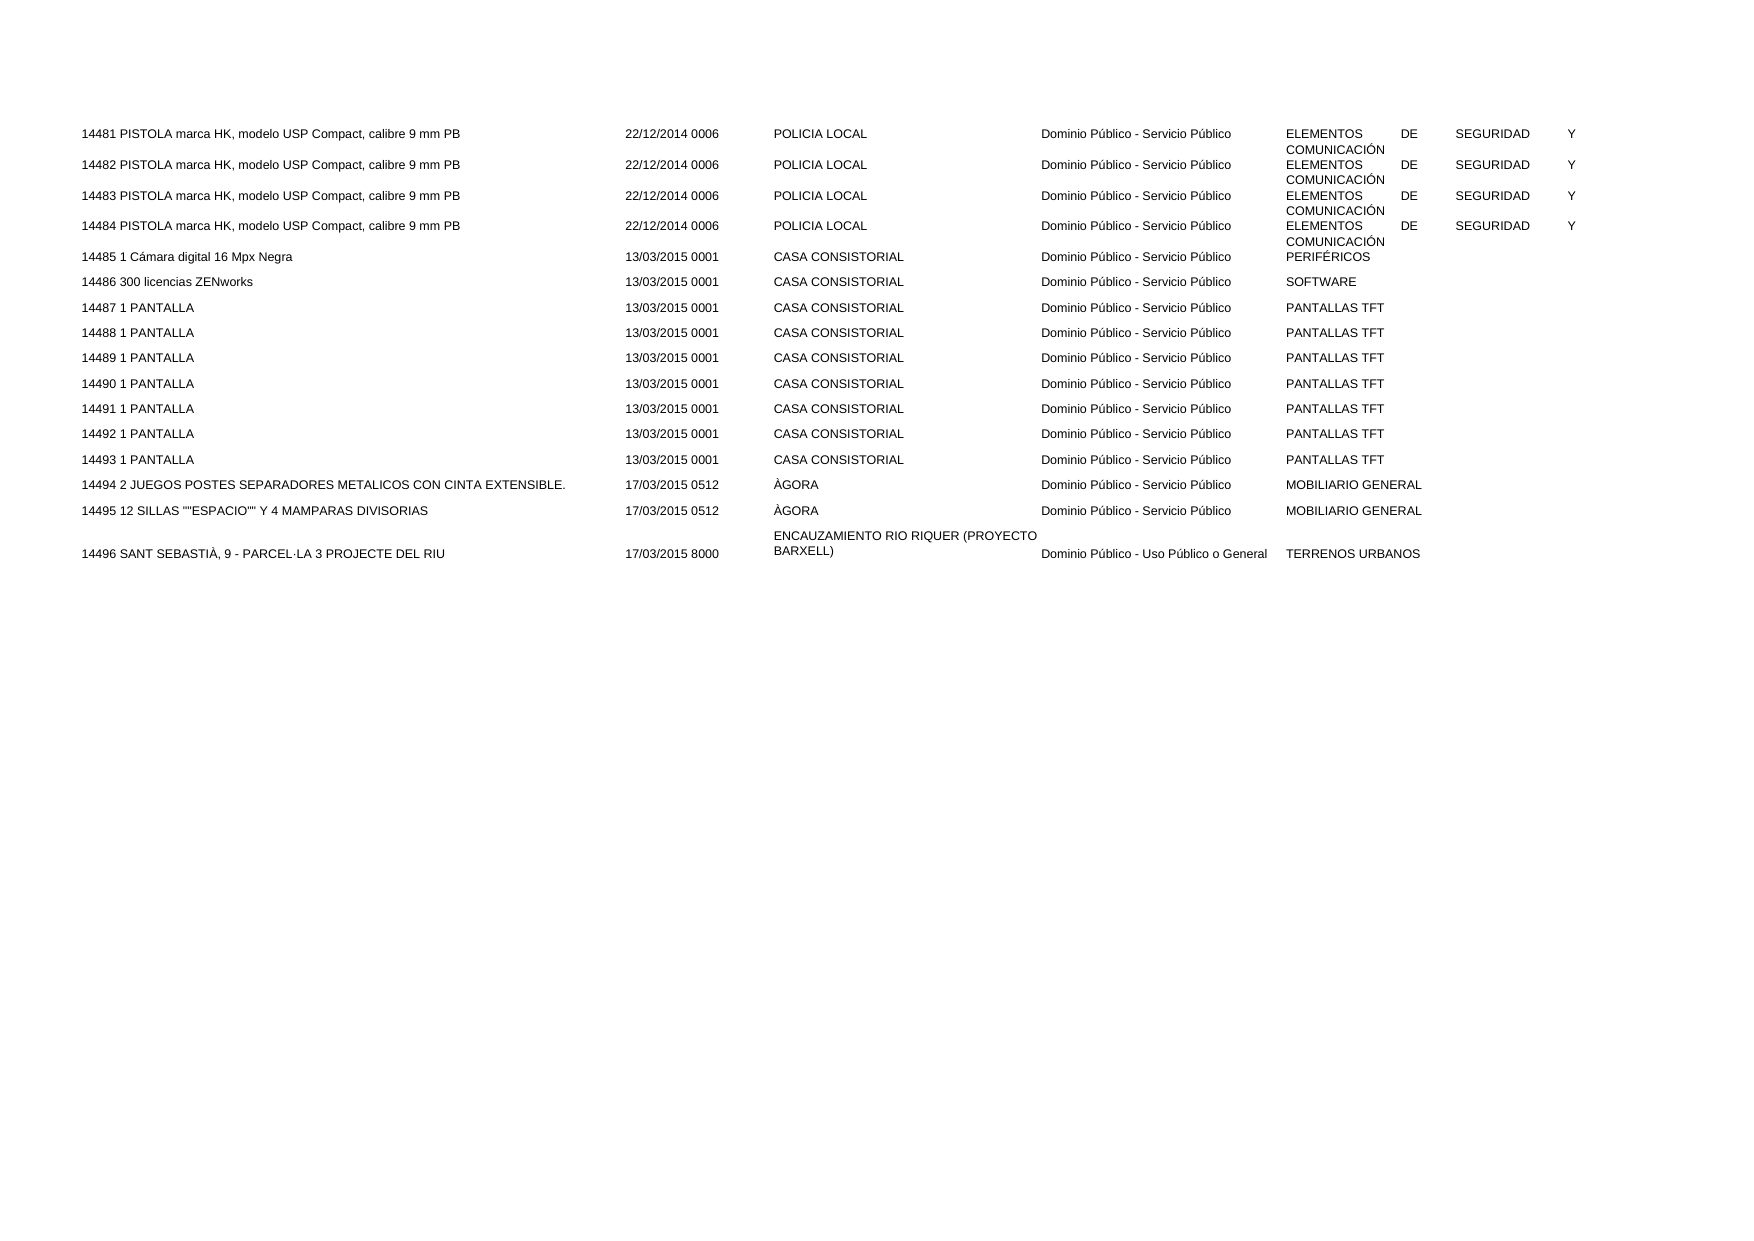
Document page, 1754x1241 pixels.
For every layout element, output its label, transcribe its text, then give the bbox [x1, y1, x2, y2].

table_cell PANTALLAS TFT [1286, 376, 1576, 402]
table_cell 14491 1 PANTALLA [81, 402, 625, 427]
table_cell Dominio Público - Servicio Público [1041, 250, 1286, 275]
table_cell CASA CONSISTORIAL [774, 351, 1041, 376]
table_cell ÀGORA [774, 478, 1041, 503]
table_cell CASA CONSISTORIAL [774, 427, 1041, 452]
table_cell Dominio Público - Servicio Público [1041, 275, 1286, 300]
table_cell 13/03/2015 0001 [625, 275, 773, 300]
table_cell 13/03/2015 0001 [625, 402, 773, 427]
table_cell Dominio Público - Servicio Público [1041, 351, 1286, 376]
table_cell 14493 1 PANTALLA [81, 453, 625, 478]
table_cell ELEMENTOS DE SEGURIDAD Y COMUNICACIÓN [1286, 158, 1576, 188]
table_cell 14490 1 PANTALLA [81, 376, 625, 402]
table_cell 14488 1 PANTALLA [81, 326, 625, 351]
table_cell Dominio Público - Servicio Público [1041, 478, 1286, 503]
table_cell Dominio Público - Servicio Público [1041, 453, 1286, 478]
table_cell CASA CONSISTORIAL [774, 402, 1041, 427]
table_cell 17/03/2015 0512 [625, 503, 773, 528]
table_cell 14483 PISTOLA marca HK, modelo USP Compact, calibre 9 mm PB [81, 188, 625, 219]
table_cell POLICIA LOCAL [774, 158, 1041, 188]
table_cell MOBILIARIO GENERAL [1286, 478, 1576, 503]
table_cell Dominio Público - Servicio Público [1041, 503, 1286, 528]
table_cell 17/03/2015 0512 [625, 478, 773, 503]
table_cell ÀGORA [774, 503, 1041, 528]
table_cell 22/12/2014 0006 [625, 127, 773, 158]
table_cell 14485 1 Cámara digital 16 Mpx Negra [81, 250, 625, 275]
table_cell 13/03/2015 0001 [625, 351, 773, 376]
table_cell 17/03/2015 8000 [625, 528, 773, 562]
table_cell 14486 300 licencias ZENworks [81, 275, 625, 300]
table_cell Dominio Público - Servicio Público [1041, 376, 1286, 402]
table_cell PANTALLAS TFT [1286, 402, 1576, 427]
table_cell POLICIA LOCAL [774, 188, 1041, 219]
table_cell PANTALLAS TFT [1286, 427, 1576, 452]
table_cell Dominio Público - Servicio Público [1041, 427, 1286, 452]
table_cell PANTALLAS TFT [1286, 300, 1576, 326]
table_cell Dominio Público - Servicio Público [1041, 219, 1286, 249]
table_cell 14492 1 PANTALLA [81, 427, 625, 452]
table_cell 14487 1 PANTALLA [81, 300, 625, 326]
table_cell 13/03/2015 0001 [625, 300, 773, 326]
table_cell Dominio Público - Servicio Público [1041, 158, 1286, 188]
table_cell POLICIA LOCAL [774, 219, 1041, 249]
table_cell 14489 1 PANTALLA [81, 351, 625, 376]
table_cell Dominio Público - Servicio Público [1041, 402, 1286, 427]
table_cell PANTALLAS TFT [1286, 453, 1576, 478]
table_cell POLICIA LOCAL [774, 127, 1041, 158]
table_cell CASA CONSISTORIAL [774, 453, 1041, 478]
table_cell ELEMENTOS DE SEGURIDAD Y COMUNICACIÓN [1286, 188, 1576, 219]
table_cell SOFTWARE [1286, 275, 1576, 300]
table_cell 22/12/2014 0006 [625, 219, 773, 249]
table_cell 22/12/2014 0006 [625, 188, 773, 219]
table_cell Dominio Público - Servicio Público [1041, 127, 1286, 158]
table_cell 13/03/2015 0001 [625, 250, 773, 275]
table_cell 22/12/2014 0006 [625, 158, 773, 188]
table_cell CASA CONSISTORIAL [774, 250, 1041, 275]
table_cell ENCAUZAMIENTO RIO RIQUER (PROYECTO BARXELL) [774, 528, 1041, 562]
table_cell 14496 SANT SEBASTIÀ, 9 - PARCEL·LA 3 PROJECTE DEL RIU [81, 528, 625, 562]
table_cell 14481 PISTOLA marca HK, modelo USP Compact, calibre 9 mm PB [81, 127, 625, 158]
table_cell 13/03/2015 0001 [625, 453, 773, 478]
table_cell ELEMENTOS DE SEGURIDAD Y COMUNICACIÓN [1286, 127, 1576, 158]
table_cell 14495 12 SILLAS ""ESPACIO"" Y 4 MAMPARAS DIVISORIAS [81, 503, 625, 528]
table_cell Dominio Público - Servicio Público [1041, 326, 1286, 351]
table_cell 13/03/2015 0001 [625, 326, 773, 351]
table_cell PERIFÉRICOS [1286, 250, 1576, 275]
table_cell 14482 PISTOLA marca HK, modelo USP Compact, calibre 9 mm PB [81, 158, 625, 188]
table_cell CASA CONSISTORIAL [774, 275, 1041, 300]
table_cell MOBILIARIO GENERAL [1286, 503, 1576, 528]
table_cell 13/03/2015 0001 [625, 427, 773, 452]
table_cell 14494 2 JUEGOS POSTES SEPARADORES METALICOS CON CINTA EXTENSIBLE. [81, 478, 625, 503]
table_cell PANTALLAS TFT [1286, 326, 1576, 351]
table_cell CASA CONSISTORIAL [774, 326, 1041, 351]
table_cell CASA CONSISTORIAL [774, 376, 1041, 402]
table_cell TERRENOS URBANOS [1286, 528, 1576, 562]
table_cell Dominio Público - Servicio Público [1041, 300, 1286, 326]
table_cell 14484 PISTOLA marca HK, modelo USP Compact, calibre 9 mm PB [81, 219, 625, 249]
table_cell Dominio Público - Uso Público o General [1041, 528, 1286, 562]
table_cell 13/03/2015 0001 [625, 376, 773, 402]
table_cell PANTALLAS TFT [1286, 351, 1576, 376]
table_cell CASA CONSISTORIAL [774, 300, 1041, 326]
table_cell Dominio Público - Servicio Público [1041, 188, 1286, 219]
table_cell ELEMENTOS DE SEGURIDAD Y COMUNICACIÓN [1286, 219, 1576, 249]
